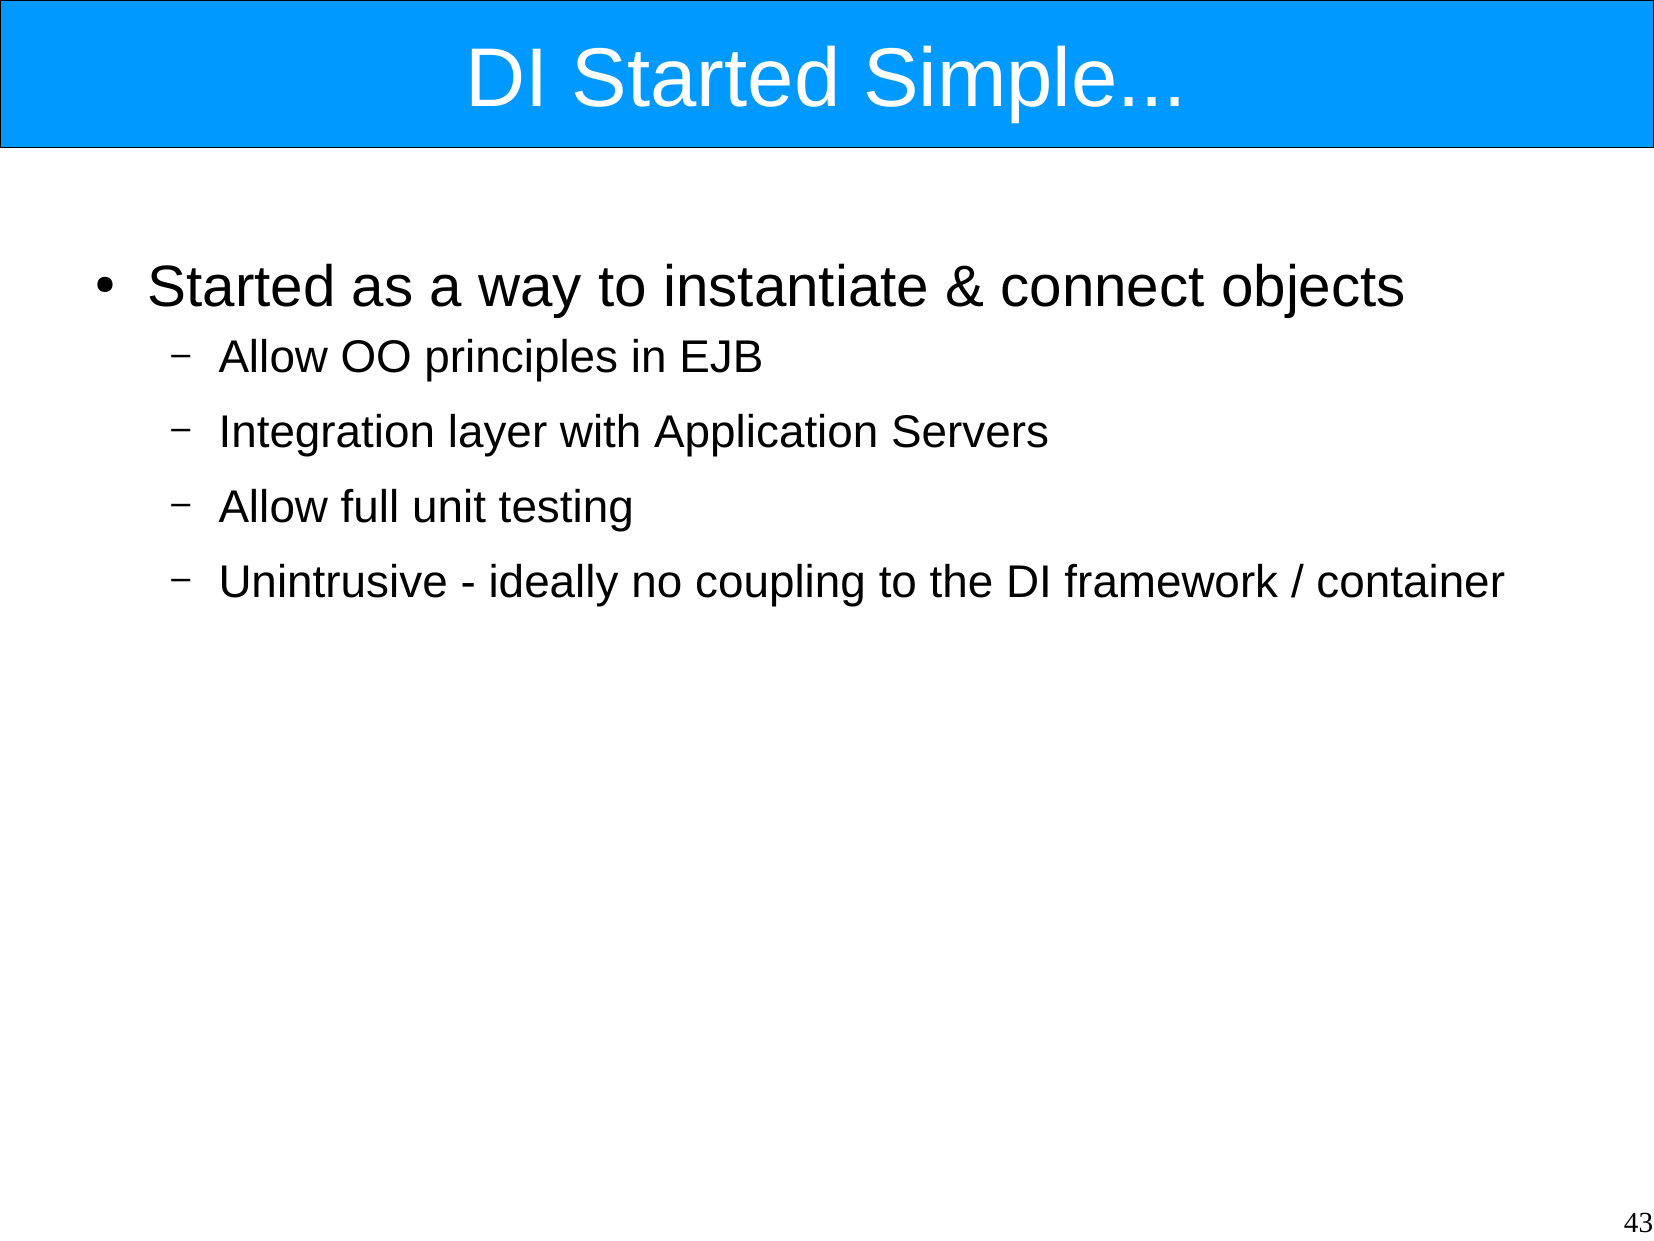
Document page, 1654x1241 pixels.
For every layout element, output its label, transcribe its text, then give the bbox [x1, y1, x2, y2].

list Started as a way to instantiate & connect objects Allow OO principles in EJB Integration layer with Application Servers Allow full unit testing Unintrusive - ideally no coupling to the DI framework / container [76, 177, 1565, 1211]
title DI Started Simple... [82, 13, 1571, 142]
